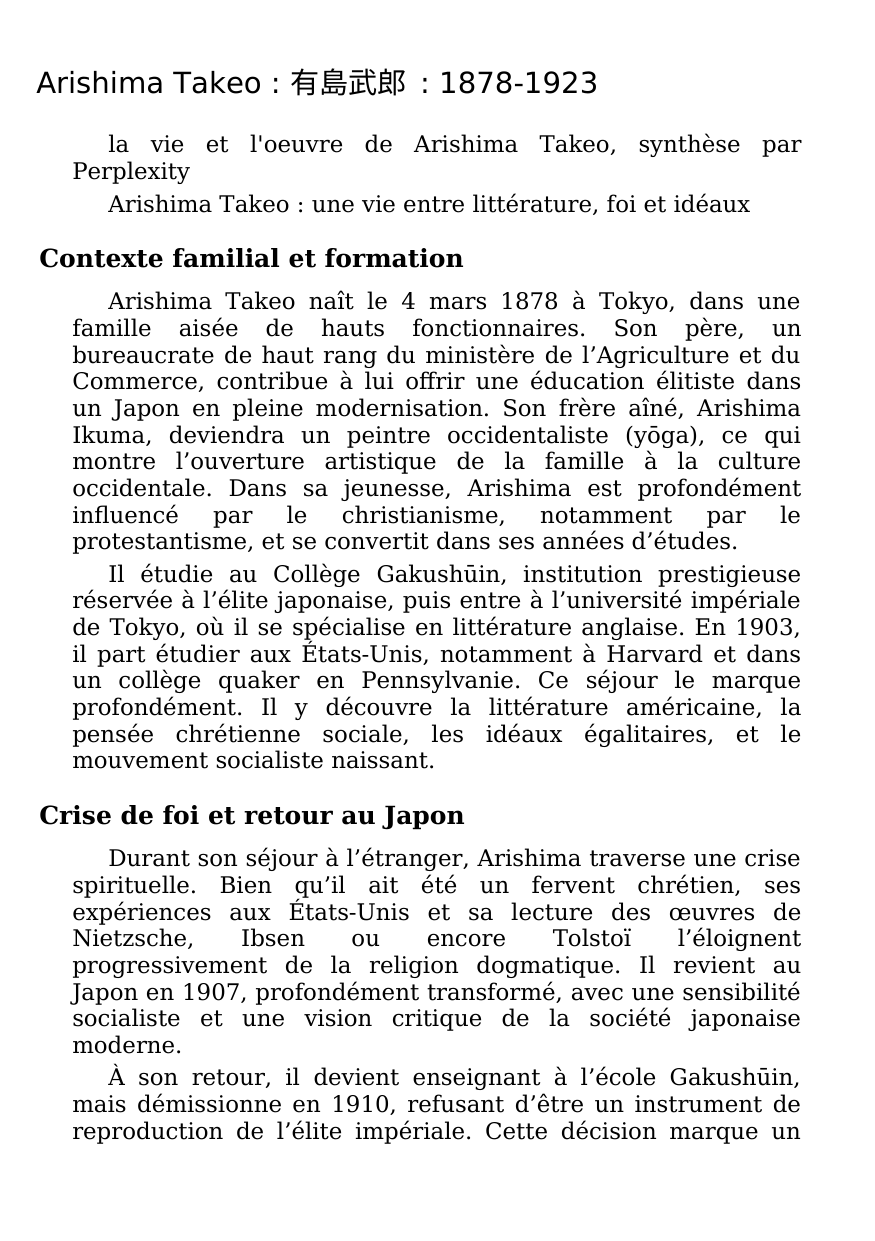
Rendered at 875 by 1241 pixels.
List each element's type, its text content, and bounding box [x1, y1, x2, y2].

text Arishima Takeo naît le 4 mars 1878 à Tokyo, dans une famille aisée de hauts fonctionnaires. Son père, un bureaucrate de haut rang du ministère de l’Agriculture et du Commerce, contribue à lui offrir une éducation élitiste dans un Japon en pleine modernisation. Son frère aîné, Arishima Ikuma, deviendra un peintre occidentaliste (yōga), ce qui montre l’ouverture artistique de la famille à la culture occidentale. Dans sa jeunesse, Arishima est profondément influencé par le christianisme, notamment par le protestantisme, et se convertit dans ses années d’études. [72, 288, 802, 555]
subtitle Arishima Takeo : 有島武郎 : 1878-1923 [36, 60, 838, 102]
text Arishima Takeo : une vie entre littérature, foi et idéaux [72, 191, 802, 217]
subtitle Contexte familial et formation [36, 241, 838, 277]
subtitle Crise de foi et retour au Japon [36, 798, 838, 833]
text la vie et l'oeuvre de Arishima Takeo, synthèse par Perplexity [72, 132, 802, 185]
text À son retour, il devient enseignant à l’école Gakushūin, mais démissionne en 1910, refusant d’être un instrument de reproduction de l’élite impériale. Cette décision marque un [72, 1064, 802, 1144]
text Durant son séjour à l’étranger, Arishima traverse une crise spirituelle. Bien qu’il ait été un fervent chrétien, ses expériences aux États-Unis et sa lecture des œuvres de Nietzsche, Ibsen ou encore Tolstoï l’éloignent progressivement de la religion dogmatique. Il revient au Japon en 1907, profondément transformé, avec une sensibilité socialiste et une vision critique de la société japonaise moderne. [72, 845, 802, 1059]
text Il étudie au Collège Gakushūin, institution prestigieuse réservée à l’élite japonaise, puis entre à l’université impériale de Tokyo, où il se spécialise en littérature anglaise. En 1903, il part étudier aux États-Unis, notamment à Harvard et dans un collège quaker en Pennsylvanie. Ce séjour le marque profondément. Il y découvre la littérature américaine, la pensée chrétienne sociale, les idéaux égalitaires, et le mouvement socialiste naissant. [72, 561, 802, 774]
